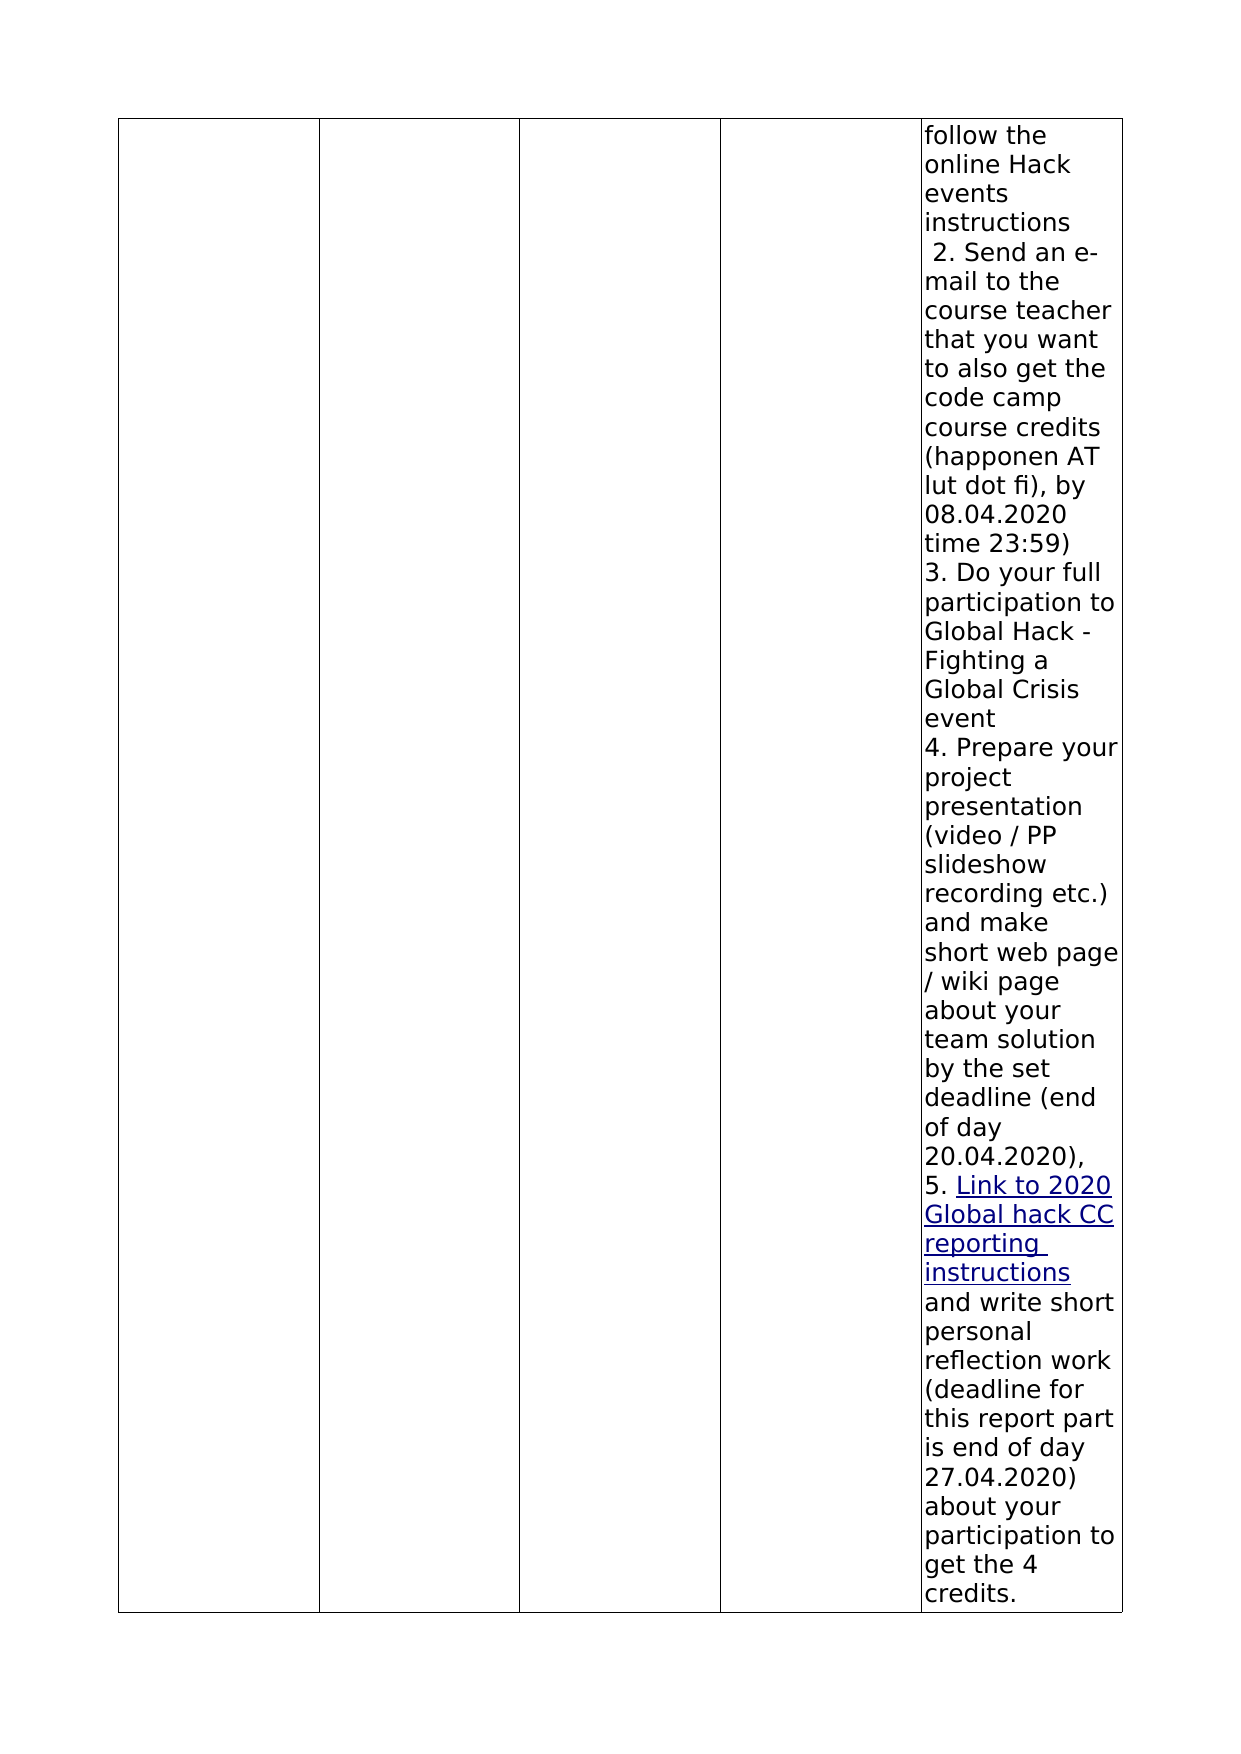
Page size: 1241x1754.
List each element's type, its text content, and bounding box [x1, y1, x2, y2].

table_cell [520, 119, 720, 1612]
table_cell [320, 119, 519, 1612]
table_cell follow the online Hack events instructions 2. Send an e-mail to the course teacher that you want to also get the code camp course credits (happonen AT lut dot fi), by 08.04.2020 time 23:59) 3. Do your full participation to Global Hack - Fighting a Global Crisis event 4. Prepare your project presentation (video / PP slideshow recording etc.) and make short web page / wiki page about your team solution by the set deadline (end of day 20.04.2020), 5. Link to 2020 Global hack CC reporting instructions and write short personal reflection work (deadline for this report part is end of day 27.04.2020) about your participation to get the 4 credits. [922, 119, 1122, 1612]
table_cell [721, 119, 921, 1612]
table_cell [119, 119, 319, 1612]
